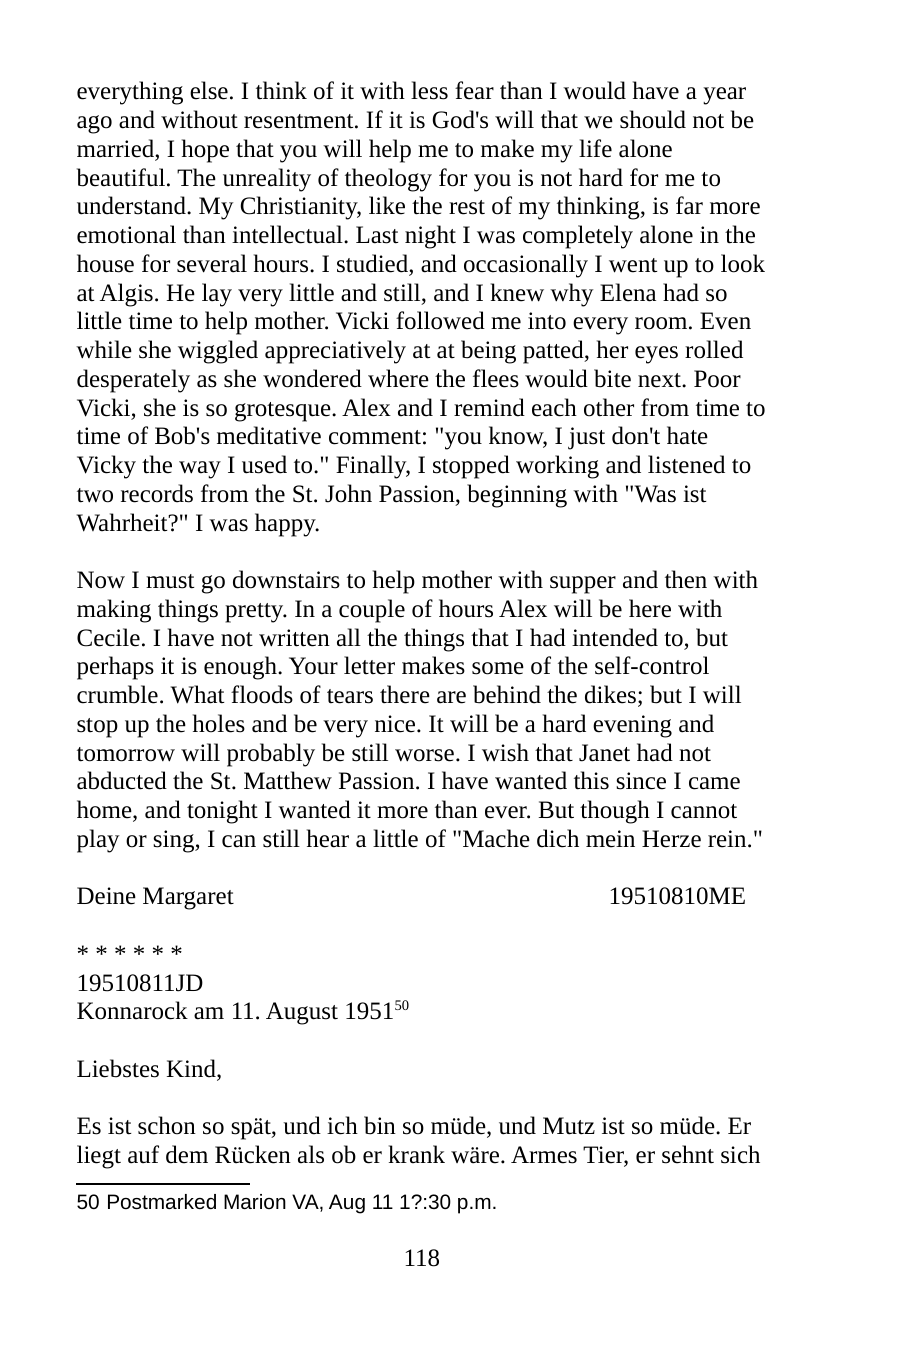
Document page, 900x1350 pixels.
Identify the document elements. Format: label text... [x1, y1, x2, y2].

text Deine Margaret 19510810ME [76, 881, 766, 910]
text Postmarked Marion VA, Aug 11 1?:30 p.m. [76, 1189, 766, 1213]
text Liebstes Kind, [76, 1054, 766, 1083]
text Now I must go downstairs to help mother with supper and then with making things pretty. In a couple of hours Alex will be here with Cecile. I have not written all the things that I had intended to, but perhaps it is enough. Your letter makes some of the self-control crumble. What floods of tears there are behind the dikes; but I will stop up the holes and be very nice. It will be a hard evening and tomorrow will probably be still worse. I wish that Janet had not abducted the St. Matthew Passion. I have wanted this since I came home, and tonight I wanted it more than ever. But though I cannot play or sing, I can still hear a little of "Mache dich mein Herze rein." [76, 565, 766, 853]
text * * * * * * [76, 939, 766, 968]
text Konnarock am 11. August 1951 [76, 996, 766, 1025]
text everything else. I think of it with less fear than I would have a year ago and without resentment. If it is God's will that we should not be married, I hope that you will help me to make my life alone beautiful. The unreality of theology for you is not hard for me to understand. My Christianity, like the rest of my thinking, is far more emotional than intellectual. Last night I was completely alone in the house for several hours. I studied, and occasionally I went up to look at Algis. He lay very little and still, and I knew why Elena had so little time to help mother. Vicki followed me into every room. Even while she wiggled appreciatively at at being patted, her eyes rolled desperately as she wondered where the flees would bite next. Poor Vicki, she is so grotesque. Alex and I remind each other from time to time of Bob's meditative comment: "you know, I just don't hate Vicky the way I used to." Finally, I stopped working and listened to two records from the St. John Passion, beginning with "Was ist Wahrheit?" I was happy. [76, 76, 766, 536]
text Es ist schon so spät, und ich bin so müde, und Mutz ist so müde. Er liegt auf dem Rücken als ob er krank wäre. Armes Tier, er sehnt sich [76, 1111, 766, 1169]
text 19510811JD [76, 968, 766, 996]
